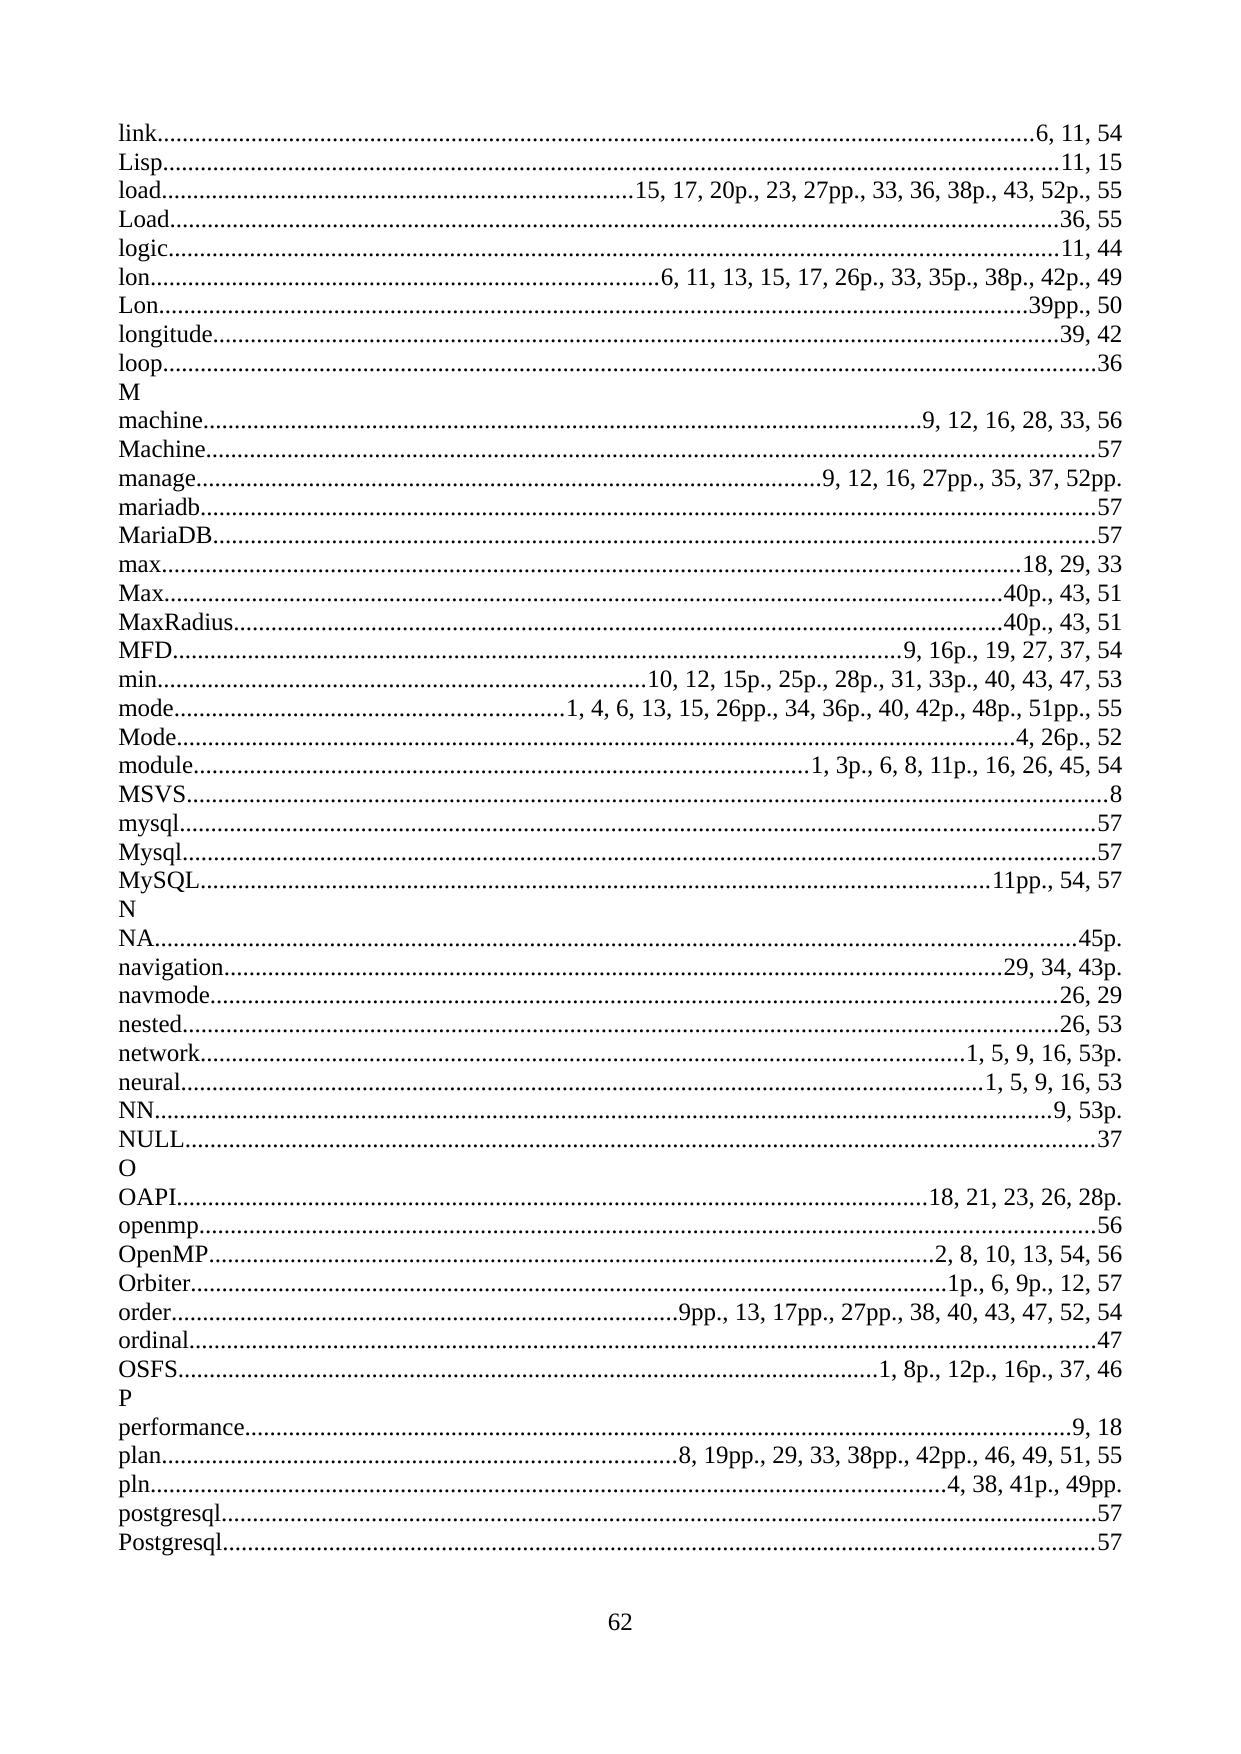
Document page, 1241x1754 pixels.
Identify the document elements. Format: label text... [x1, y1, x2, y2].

text NULL 37 [118, 1124, 1122, 1153]
text NN 9, 53p. [118, 1096, 1122, 1124]
text lon 6, 11, 13, 15, 17, 26p., 33, 35p., 38p., 42p., 49 [118, 262, 1122, 291]
text manage 9, 12, 16, 27pp., 35, 37, 52pp. [118, 463, 1122, 492]
text neural 1, 5, 9, 16, 53 [118, 1067, 1122, 1096]
text min 10, 12, 15p., 25p., 28p., 31, 33p., 40, 43, 47, 53 [118, 664, 1122, 693]
text MaxRadius 40p., 43, 51 [118, 607, 1122, 636]
text OAPI 18, 21, 23, 26, 28p. [118, 1182, 1122, 1211]
text mariadb 57 [118, 492, 1122, 521]
text postgresql 57 [118, 1498, 1122, 1527]
text Mysql 57 [118, 837, 1122, 866]
text Mode 4, 26p., 52 [118, 722, 1122, 751]
text load 15, 17, 20p., 23, 27pp., 33, 36, 38p., 43, 52p., 55 [118, 176, 1122, 204]
text MFD 9, 16p., 19, 27, 37, 54 [118, 636, 1122, 664]
text OpenMP 2, 8, 10, 13, 54, 56 [118, 1239, 1122, 1268]
text network 1, 5, 9, 16, 53p. [118, 1038, 1122, 1067]
text P [118, 1383, 1122, 1412]
text openmp 56 [118, 1211, 1122, 1239]
text nested 26, 53 [118, 1009, 1122, 1038]
text link 6, 11, 54 [118, 118, 1122, 147]
text longitude 39, 42 [118, 319, 1122, 348]
text plan 8, 19pp., 29, 33, 38pp., 42pp., 46, 49, 51, 55 [118, 1441, 1122, 1469]
text max 18, 29, 33 [118, 549, 1122, 578]
text Machine 57 [118, 434, 1122, 463]
text Max 40p., 43, 51 [118, 578, 1122, 607]
text Postgresql 57 [118, 1527, 1122, 1556]
text performance 9, 18 [118, 1412, 1122, 1441]
text Load 36, 55 [118, 204, 1122, 233]
text OSFS 1, 8p., 12p., 16p., 37, 46 [118, 1354, 1122, 1383]
text module 1, 3p., 6, 8, 11p., 16, 26, 45, 54 [118, 751, 1122, 779]
text Orbiter 1p., 6, 9p., 12, 57 [118, 1268, 1122, 1297]
text machine 9, 12, 16, 28, 33, 56 [118, 406, 1122, 434]
text mode 1, 4, 6, 13, 15, 26pp., 34, 36p., 40, 42p., 48p., 51pp., 55 [118, 693, 1122, 722]
text O [118, 1153, 1122, 1182]
text navigation 29, 34, 43p. [118, 952, 1122, 981]
text pln 4, 38, 41p., 49pp. [118, 1469, 1122, 1498]
text Lon 39pp., 50 [118, 291, 1122, 319]
text NA 45p. [118, 923, 1122, 952]
text MSVS 8 [118, 779, 1122, 808]
text navmode 26, 29 [118, 981, 1122, 1009]
text M [118, 377, 1122, 406]
text order 9pp., 13, 17pp., 27pp., 38, 40, 43, 47, 52, 54 [118, 1297, 1122, 1326]
text logic 11, 44 [118, 233, 1122, 262]
text MySQL 11pp., 54, 57 [118, 866, 1122, 894]
text loop 36 [118, 348, 1122, 377]
text MariaDB 57 [118, 521, 1122, 549]
text ordinal 47 [118, 1326, 1122, 1354]
text mysql 57 [118, 808, 1122, 837]
text N [118, 894, 1122, 923]
text Lisp 11, 15 [118, 147, 1122, 176]
